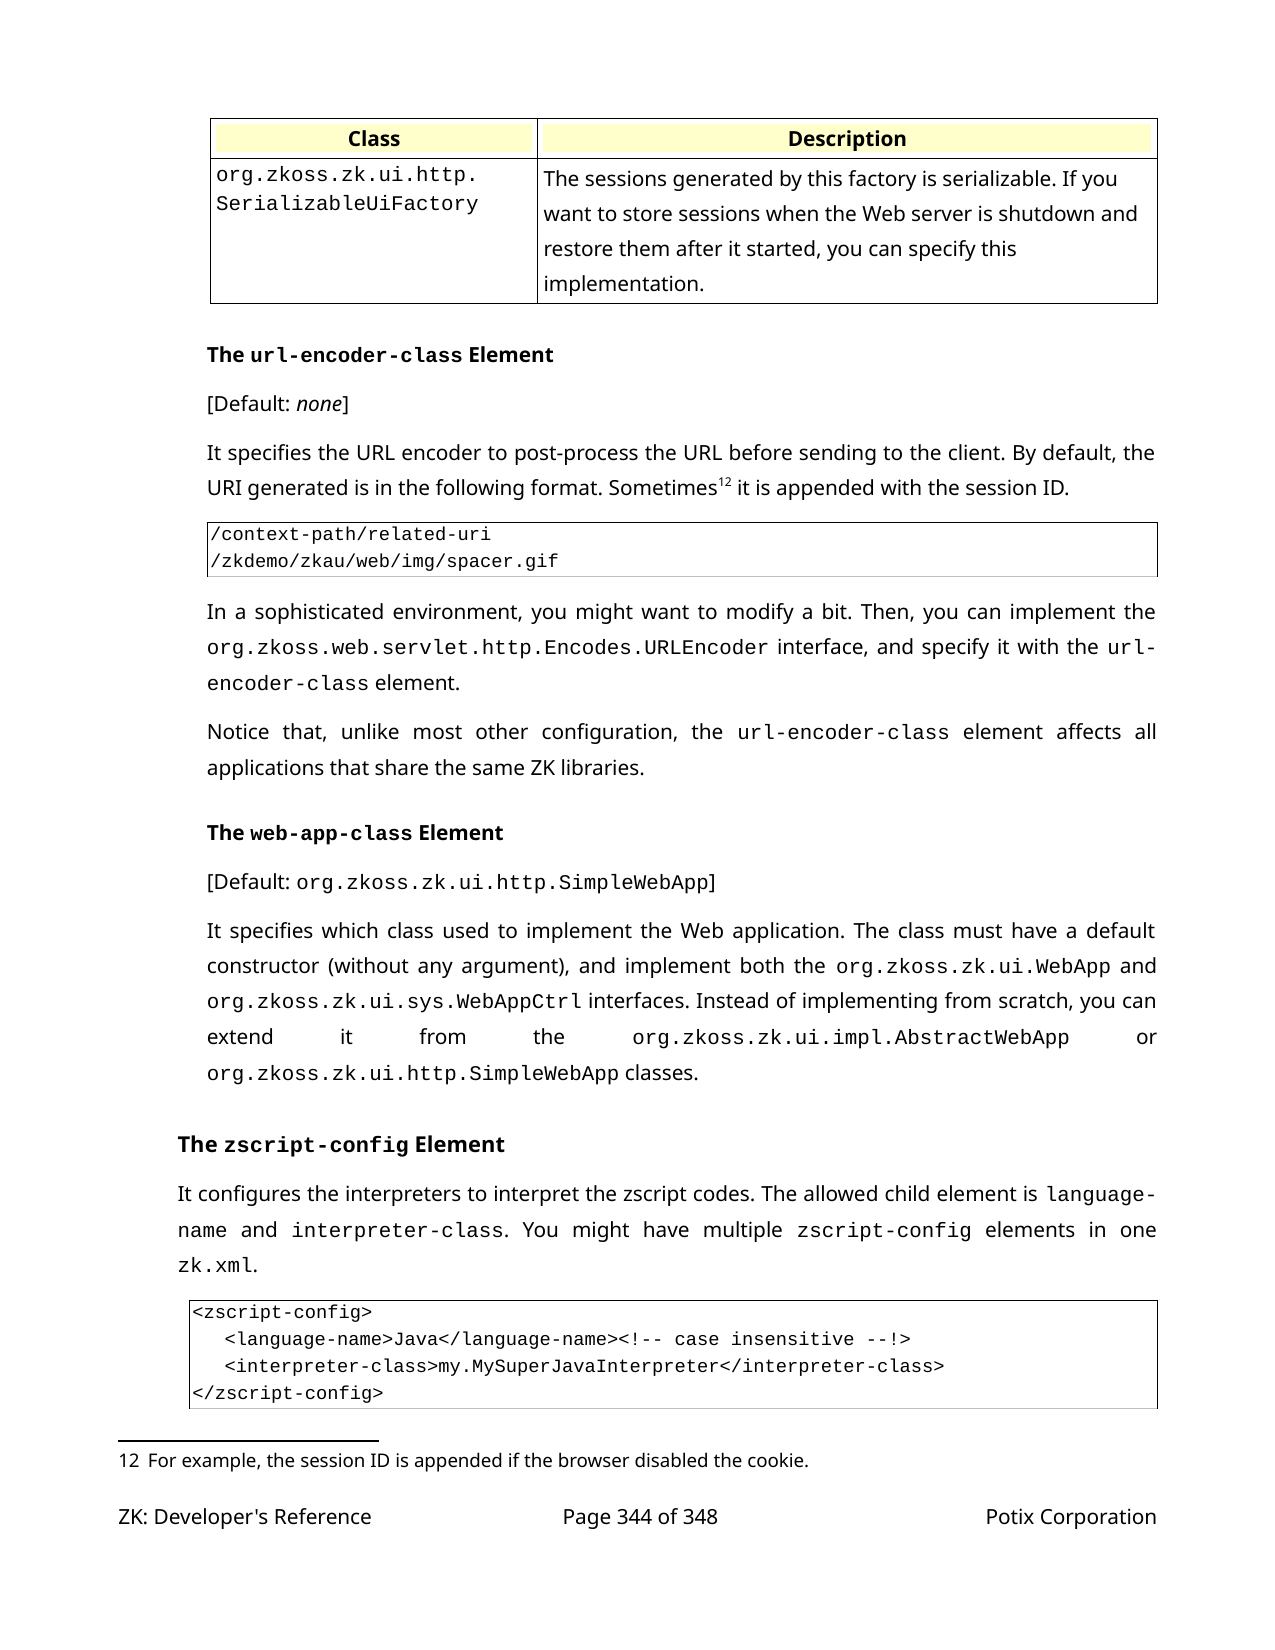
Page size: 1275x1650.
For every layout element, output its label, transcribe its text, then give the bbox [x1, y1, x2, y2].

text It configures the interpreters to interpret the zscript codes. The allowed child element is language-name and interpreter-class. You might have multiple zscript-config elements in one zk.xml. [177, 1179, 1157, 1279]
text It specifies the URL encoder to post-process the URL before sending to the client. By default, the URI generated is in the following format. Sometimes it is appended with the session ID. [207, 438, 1157, 502]
text /zkdemo/zkau/web/img/spacer.gif [208, 549, 1157, 576]
text Notice that, unlike most other configuration, the url-encoder-class element affects all applications that share the same ZK libraries. [207, 717, 1157, 781]
text In a sophisticated environment, you might want to modify a bit. Then, you can implement the org.zkoss.web.servlet.http.Encodes.URLEncoder interface, and specify it with the url-encoder-class element. [207, 597, 1157, 697]
text <language-name>Java</language-name><!-- case insensitive --!> [190, 1327, 1157, 1351]
table_header Class [211, 119, 537, 158]
text <zscript-config> [190, 1301, 1157, 1324]
text <interpreter-class>my.MySuperJavaInterpreter</interpreter-class> [190, 1354, 1157, 1378]
subtitle The web-app-class Element [207, 818, 1157, 846]
subtitle The zscript-config Element [177, 1129, 1157, 1159]
text /context-path/related-uri [208, 523, 1157, 546]
text [Default: org.zkoss.zk.ui.http.SimpleWebApp] [207, 867, 1157, 895]
subtitle The url-encoder-class Element [207, 340, 1157, 369]
text [Default: none] [207, 389, 1157, 417]
table_cell org.zkoss.zk.ui.http. SerializableUiFactory [211, 159, 537, 303]
text It specifies which class used to implement the Web application. The class must have a default constructor (without any argument), and implement both the org.zkoss.zk.ui.WebApp and org.zkoss.zk.ui.sys.WebAppCtrl interfaces. Instead of implementing from scratch, you can extend it from the org.zkoss.zk.ui.impl.AbstractWebApp or org.zkoss.zk.ui.http.SimpleWebApp classes. [207, 916, 1157, 1086]
text </zscript-config> [190, 1381, 1157, 1408]
table_header Description [538, 119, 1157, 158]
table_cell The sessions generated by this factory is serializable. If you want to store sessions when the Web server is shutdown and restore them after it started, you can specify this implementation. [538, 159, 1157, 303]
text For example, the session ID is appended if the browser disabled the cookie. [118, 1447, 1157, 1473]
